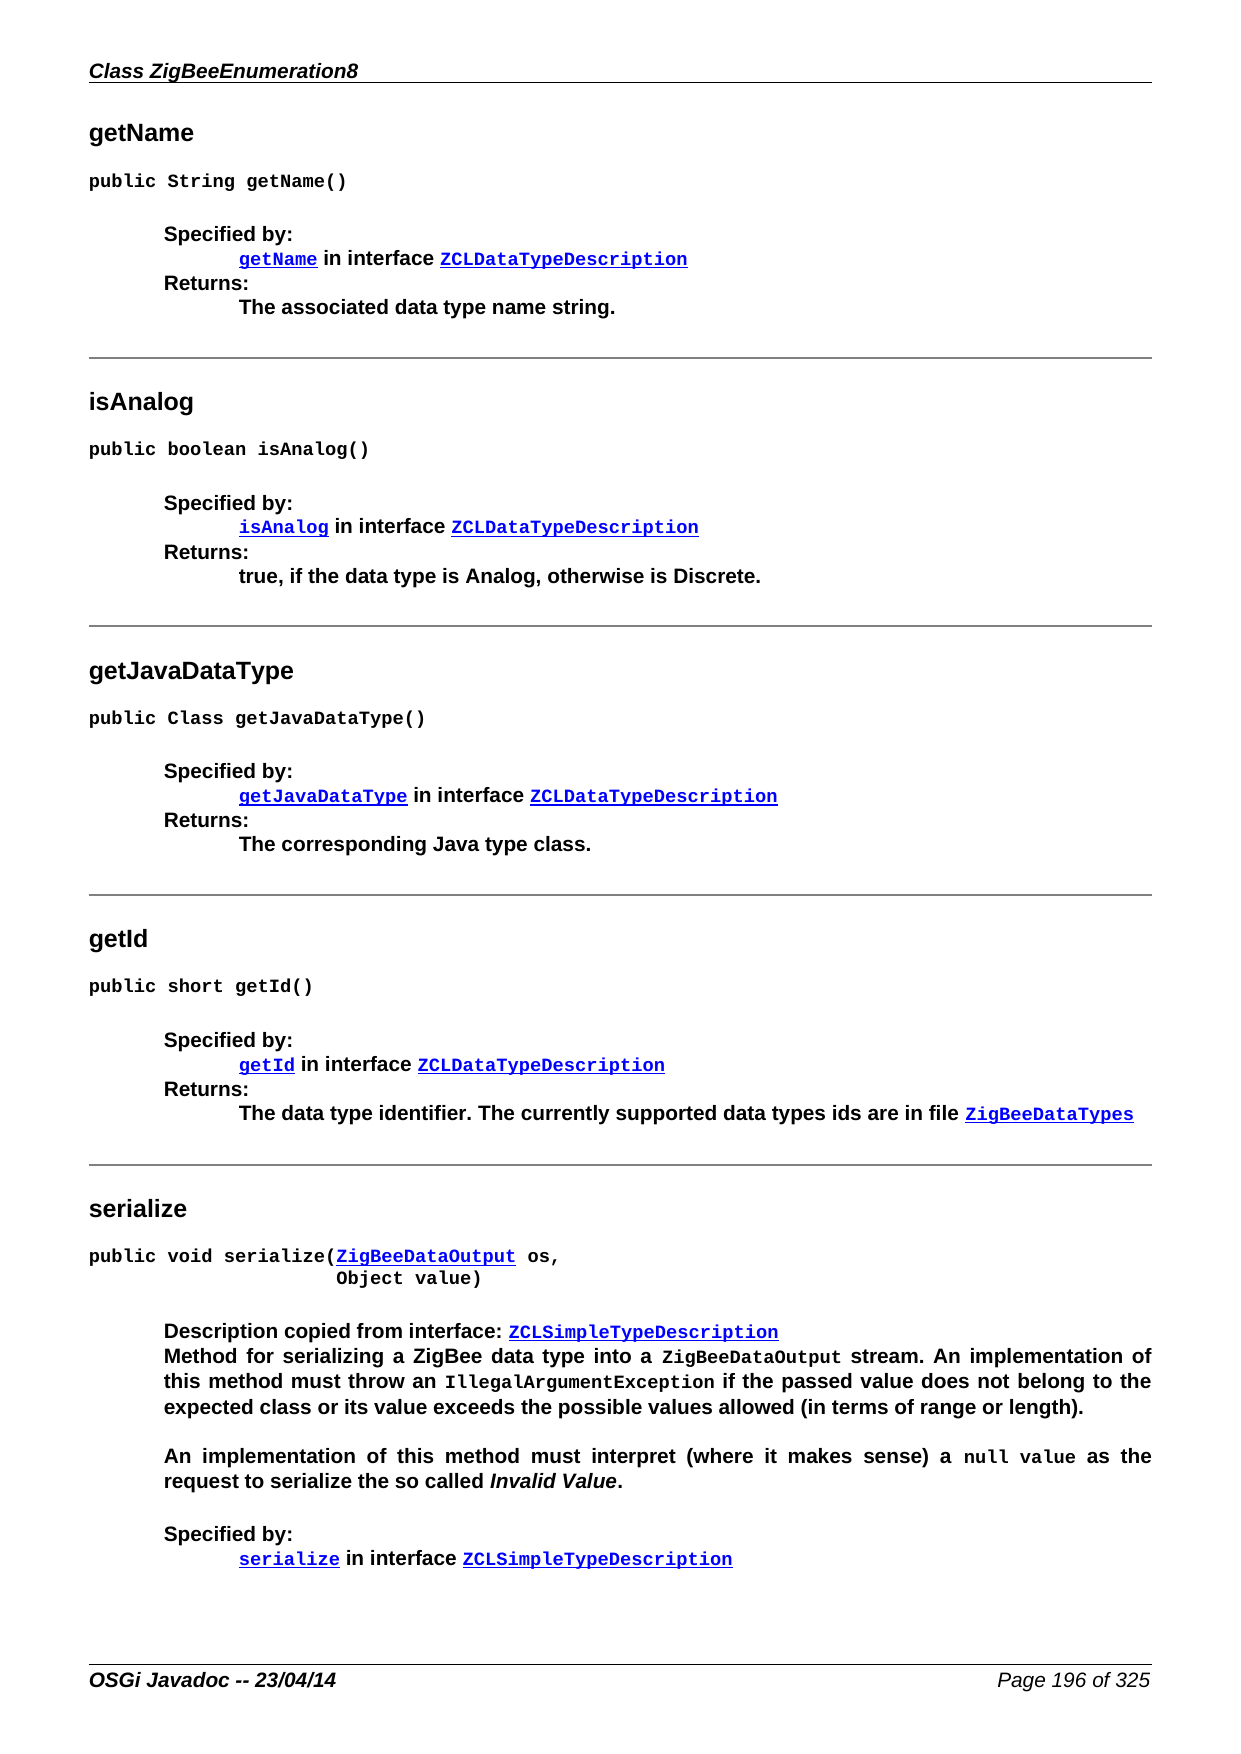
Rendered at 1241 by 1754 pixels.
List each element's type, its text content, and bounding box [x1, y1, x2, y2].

text serialize in interface ZCLSimpleTypeDescription [238, 1546, 1152, 1571]
text Specified by: [163, 222, 1152, 246]
text true, if the data type is Analog, otherwise is Discrete. [238, 563, 1152, 587]
subtitle isAnalog [88, 387, 1152, 416]
subtitle getName [88, 118, 1152, 147]
text An implementation of this method must interpret (where it makes sense) a null value as the request to serialize the so called Invalid Value. [163, 1443, 1152, 1493]
text Method for serializing a ZigBee data type into a ZigBeeDataOutput stream. An implementation of this method must throw an IllegalArgumentException if the passed value does not belong to the expected class or its value exceeds the possible values allowed (in terms of range or length). [163, 1344, 1152, 1418]
text The data type identifier. The currently supported data types ids are in file ZigBeeDataTypes [238, 1101, 1152, 1126]
text Returns: [163, 1077, 1152, 1101]
text public short getId() [88, 977, 1152, 998]
text The associated data type name string. [238, 295, 1152, 319]
text Specified by: [163, 759, 1152, 783]
text getId in interface ZCLDataTypeDescription [238, 1052, 1152, 1077]
text getName in interface ZCLDataTypeDescription [238, 246, 1152, 271]
text Description copied from interface: ZCLSimpleTypeDescription [163, 1319, 1152, 1344]
text public void serialize(ZigBeeDataOutput os, Object value) [88, 1247, 1152, 1290]
text Specified by: [163, 490, 1152, 514]
text public boolean isAnalog() [88, 440, 1152, 461]
text Returns: [163, 539, 1152, 563]
subtitle getJavaDataType [88, 656, 1152, 684]
text The corresponding Java type class. [238, 832, 1152, 856]
text Specified by: [163, 1522, 1152, 1546]
text Specified by: [163, 1028, 1152, 1052]
text Returns: [163, 271, 1152, 295]
text Returns: [163, 808, 1152, 832]
text public Class getJavaDataType() [88, 709, 1152, 730]
subtitle serialize [88, 1194, 1152, 1223]
text public String getName() [88, 171, 1152, 193]
text getJavaDataType in interface ZCLDataTypeDescription [238, 783, 1152, 808]
text isAnalog in interface ZCLDataTypeDescription [238, 514, 1152, 539]
subtitle getId [88, 924, 1152, 953]
